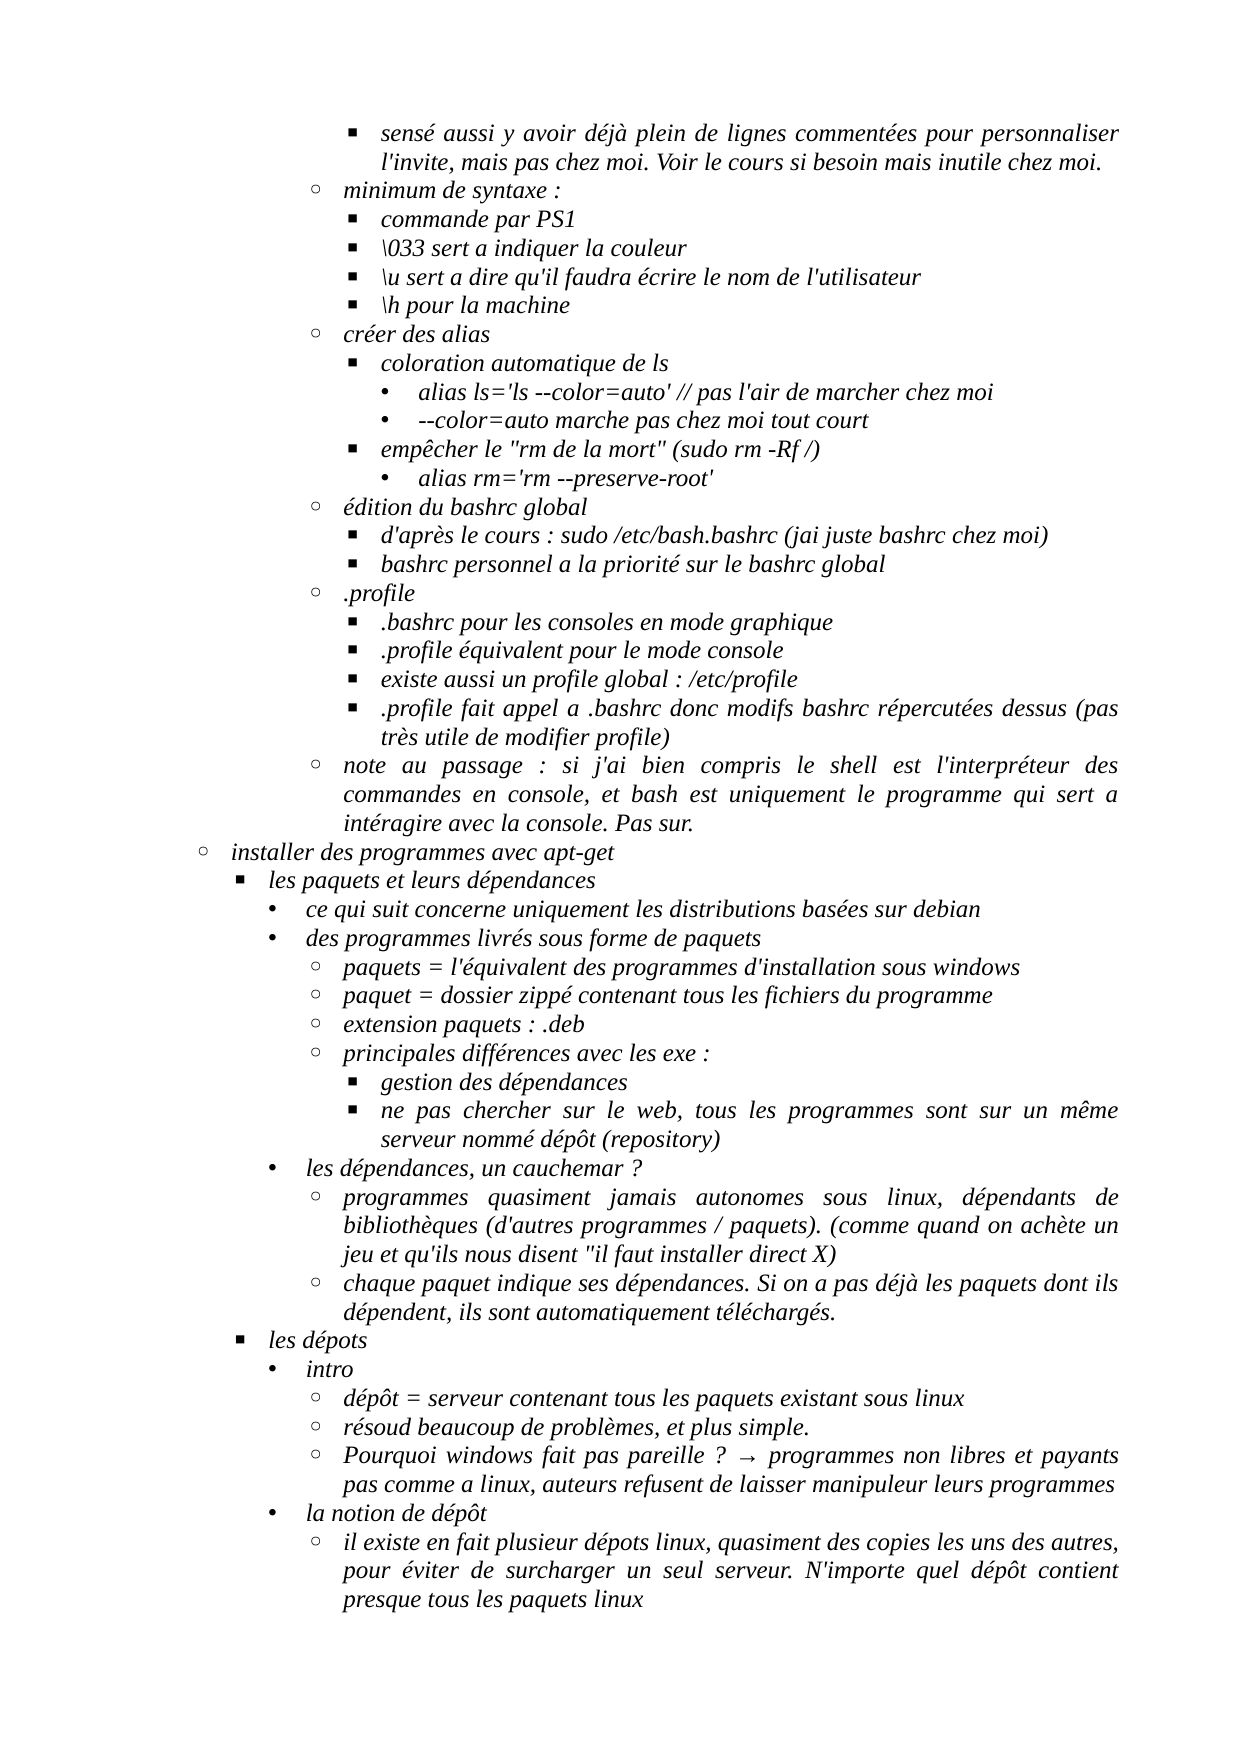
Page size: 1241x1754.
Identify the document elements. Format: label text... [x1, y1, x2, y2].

list sensé aussi y avoir déjà plein de lignes commentées pour personnaliser l'invite, mais pas chez moi. Voir le cours si besoin mais inutile chez moi. [343, 118, 1122, 176]
list alias ls='ls --color=auto' // pas l'air de marcher chez moi [381, 377, 1122, 406]
list note au passage : si j'ai bien compris le shell est l'interpréteur des commandes en console, et bash est uniquement le programme qui sert a intéragire avec la console. Pas sur. [306, 751, 1122, 837]
list dépôt = serveur contenant tous les paquets existant sous linux [306, 1383, 1122, 1412]
list il existe en fait plusieur dépots linux, quasiment des copies les uns des autres, pour éviter de surcharger un seul serveur. N'importe quel dépôt contient presque tous les paquets linux [306, 1527, 1122, 1613]
list \u sert a dire qu'il faudra écrire le nom de l'utilisateur [343, 262, 1122, 291]
list gestion des dépendances [343, 1067, 1122, 1096]
list résoud beaucoup de problèmes, et plus simple. [306, 1412, 1122, 1441]
list les paquets et leurs dépendances [231, 866, 1122, 894]
list ne pas chercher sur le web, tous les programmes sont sur un même serveur nommé dépôt (repository) [343, 1096, 1122, 1153]
list \033 sert a indiquer la couleur [343, 233, 1122, 262]
list intro [268, 1354, 1122, 1383]
list minimum de syntaxe : [306, 176, 1122, 204]
list --color=auto marche pas chez moi tout court [381, 406, 1122, 434]
list installer des programmes avec apt-get [193, 837, 1122, 866]
list les dépendances, un cauchemar ? [268, 1153, 1122, 1182]
list ce qui suit concerne uniquement les distributions basées sur debian [268, 894, 1122, 923]
list existe aussi un profile global : /etc/profile [343, 664, 1122, 693]
list les dépots [231, 1326, 1122, 1354]
list coloration automatique de ls [343, 348, 1122, 377]
list des programmes livrés sous forme de paquets [268, 923, 1122, 952]
list paquets = l'équivalent des programmes d'installation sous windows [306, 952, 1122, 981]
list paquet = dossier zippé contenant tous les fichiers du programme [306, 981, 1122, 1009]
list alias rm='rm --preserve-root' [381, 463, 1122, 492]
list .bashrc pour les consoles en mode graphique [343, 607, 1122, 636]
list édition du bashrc global [306, 492, 1122, 521]
list commande par PS1 [343, 204, 1122, 233]
list d'après le cours : sudo /etc/bash.bashrc (jai juste bashrc chez moi) [343, 521, 1122, 549]
list créer des alias [306, 319, 1122, 348]
list chaque paquet indique ses dépendances. Si on a pas déjà les paquets dont ils dépendent, ils sont automatiquement téléchargés. [306, 1268, 1122, 1326]
list programmes quasiment jamais autonomes sous linux, dépendants de bibliothèques (d'autres programmes / paquets). (comme quand on achète un jeu et qu'ils nous disent "il faut installer direct X) [306, 1182, 1122, 1268]
list extension paquets : .deb [306, 1009, 1122, 1038]
list .profile équivalent pour le mode console [343, 636, 1122, 664]
list .profile fait appel a .bashrc donc modifs bashrc répercutées dessus (pas très utile de modifier profile) [343, 693, 1122, 751]
list .profile [306, 578, 1122, 607]
list Pourquoi windows fait pas pareille ? → programmes non libres et payants pas comme a linux, auteurs refusent de laisser manipuleur leurs programmes [306, 1441, 1122, 1498]
list \h pour la machine [343, 291, 1122, 319]
list empêcher le "rm de la mort" (sudo rm -Rf /) [343, 434, 1122, 463]
list principales différences avec les exe : [306, 1038, 1122, 1067]
list bashrc personnel a la priorité sur le bashrc global [343, 549, 1122, 578]
list la notion de dépôt [268, 1498, 1122, 1527]
